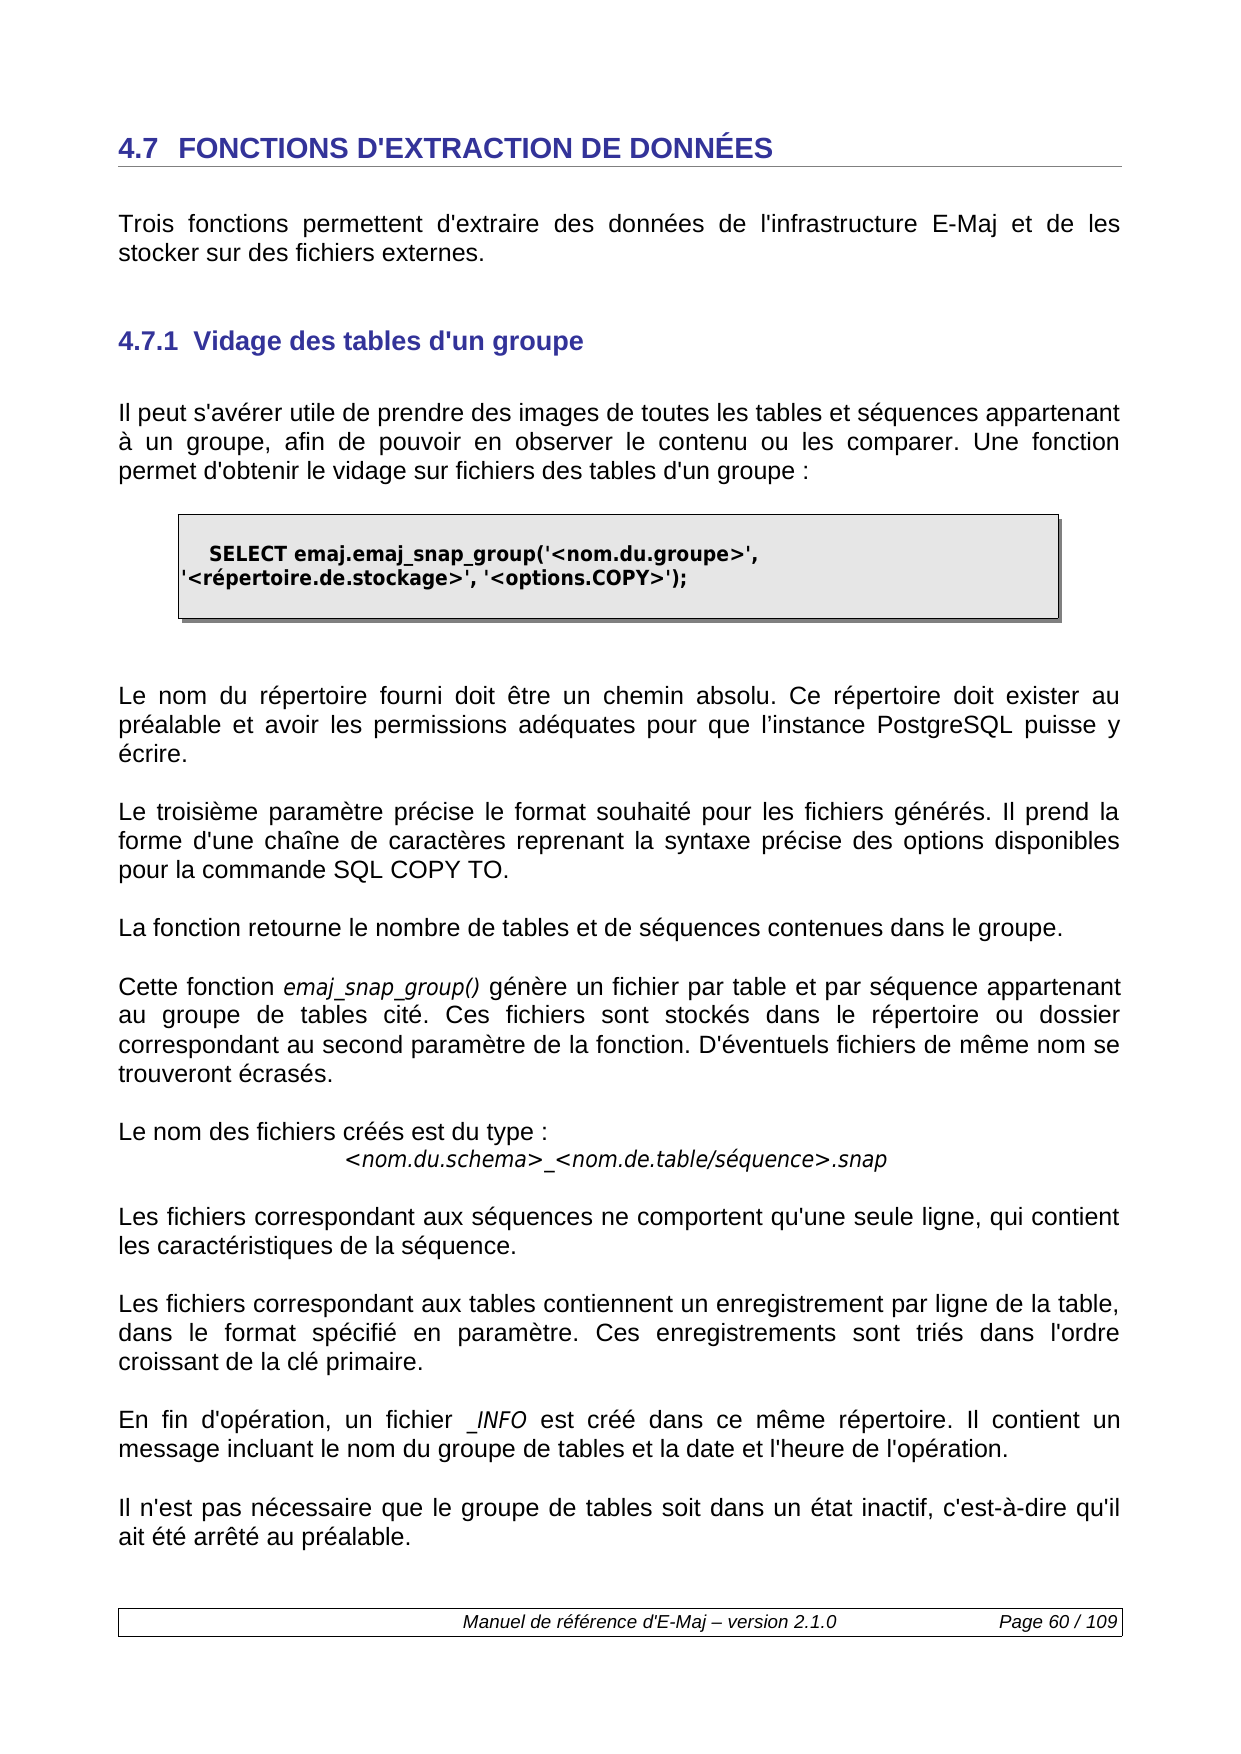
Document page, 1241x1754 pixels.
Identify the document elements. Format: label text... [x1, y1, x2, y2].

text Les fichiers correspondant aux séquences ne comportent qu'une seule ligne, qui contient les caractéristiques de la séquence. [118, 1202, 1122, 1260]
text Cette fonction emaj_snap_group() génère un fichier par table et par séquence appartenant au groupe de tables cité. Ces fichiers sont stockés dans le répertoire ou dossier correspondant au second paramètre de la fonction. D'éventuels fichiers de même nom se trouveront écrasés. [118, 971, 1122, 1088]
text Le nom des fichiers créés est du type : [118, 1117, 1122, 1146]
text En fin d'opération, un fichier _INFO est créé dans ce même répertoire. Il contient un message incluant le nom du groupe de tables et la date et l'heure de l'opération. [118, 1405, 1122, 1463]
text La fonction retourne le nombre de tables et de séquences contenues dans le groupe. [118, 913, 1122, 942]
text Les fichiers correspondant aux tables contiennent un enregistrement par ligne de la table, dans le format spécifié en paramètre. Ces enregistrements sont triés dans l'ordre croissant de la clé primaire. [118, 1289, 1122, 1376]
text Le troisième paramètre précise le format souhaité pour les fichiers générés. Il prend la forme d'une chaîne de caractères reprenant la syntaxe précise des options disponibles pour la commande SQL COPY TO. [118, 797, 1122, 884]
text Le nom du répertoire fourni doit être un chemin absolu. Ce répertoire doit exister au préalable et avoir les permissions adéquates pour que l’instance PostgreSQL puisse y écrire. [118, 681, 1122, 768]
text SELECT emaj.emaj_snap_group('<nom.du.groupe>', '<répertoire.de.stockage>', '<options.COPY>'); [179, 538, 1058, 587]
subtitle Fonctions d'extraction de données [118, 131, 1122, 166]
subtitle Vidage des tables d'un groupe [118, 325, 1122, 356]
text Il n'est pas nécessaire que le groupe de tables soit dans un état inactif, c'est-à-dire qu'il ait été arrêté au préalable. [118, 1492, 1122, 1551]
text Trois fonctions permettent d'extraire des données de l'infrastructure E-Maj et de les stocker sur des fichiers externes. [118, 209, 1122, 267]
text Il peut s'avérer utile de prendre des images de toutes les tables et séquences appartenant à un groupe, afin de pouvoir en observer le contenu ou les comparer. Une fonction permet d'obtenir le vidage sur fichiers des tables d'un groupe : [118, 398, 1122, 485]
text <nom.du.schema>_<nom.de.table/séquence>.snap [118, 1146, 1122, 1173]
